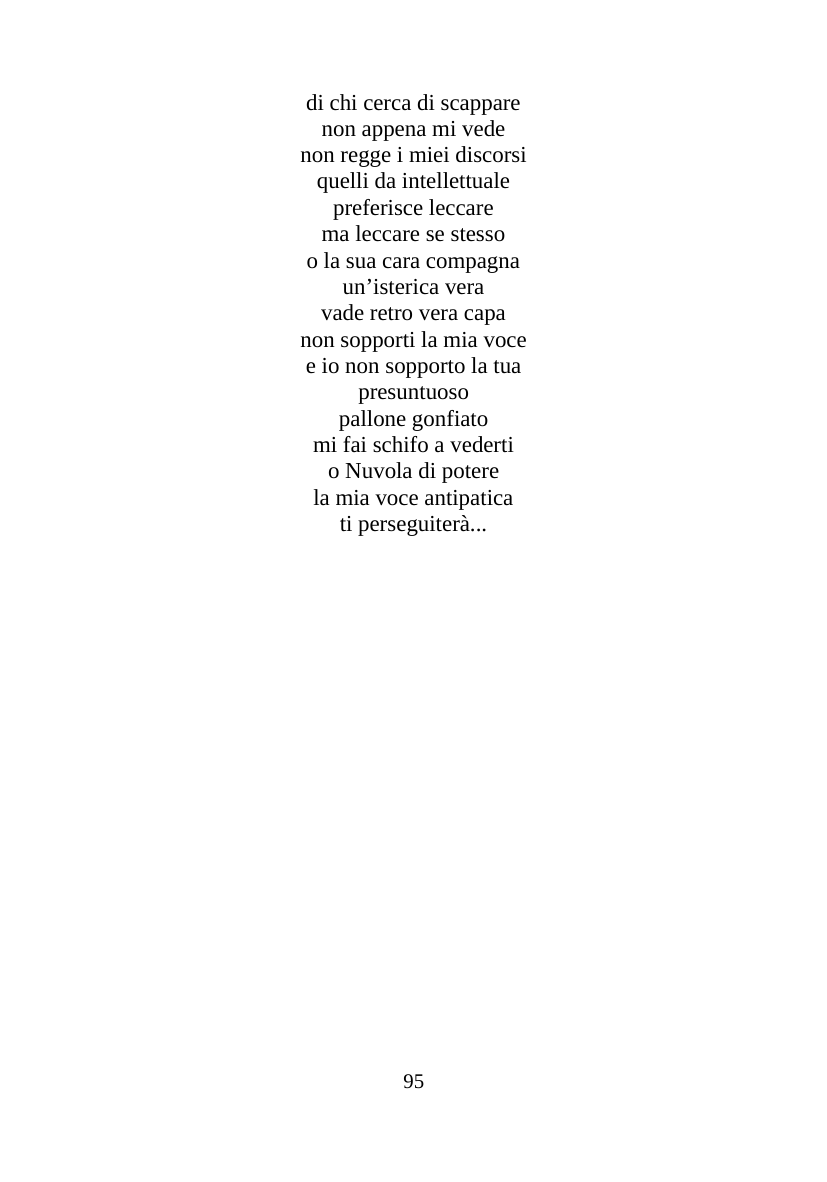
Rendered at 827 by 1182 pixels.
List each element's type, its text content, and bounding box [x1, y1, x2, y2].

text un’isterica vera [88, 273, 738, 299]
text la mia voce antipatica [88, 484, 738, 510]
text presuntuoso [88, 378, 738, 405]
text o Nuvola di potere [88, 457, 738, 484]
text di chi cerca di scappare [88, 88, 738, 115]
text o la sua cara compagna [88, 247, 738, 273]
text pallone gonfiato [88, 405, 738, 431]
text e io non sopporto la tua [88, 352, 738, 378]
text preferisce leccare [88, 194, 738, 220]
text non regge i miei discorsi [88, 141, 738, 168]
text ma leccare se stesso [88, 220, 738, 247]
text ti perseguiterà... [88, 510, 738, 537]
text non sopporti la mia voce [88, 326, 738, 352]
text non appena mi vede [88, 115, 738, 141]
text quelli da intellettuale [88, 168, 738, 194]
text mi fai schifo a vederti [88, 431, 738, 457]
text vade retro vera capa [88, 299, 738, 326]
